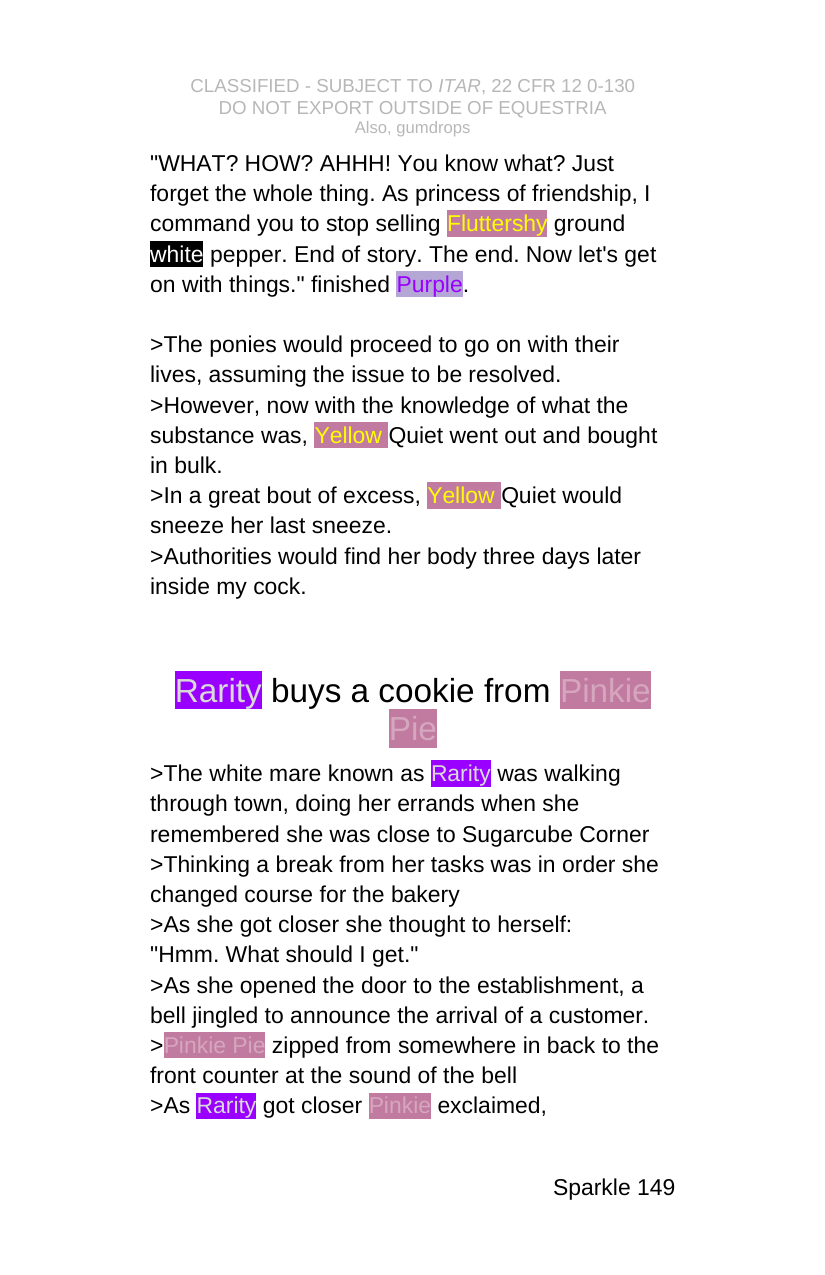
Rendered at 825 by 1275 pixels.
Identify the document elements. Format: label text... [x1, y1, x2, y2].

text >However, now with the knowledge of what the substance was, Yellow Quiet went out and bought in bulk. [150, 392, 675, 478]
text >The white mare known as Rarity was walking through town, doing her errands when she remembered she was close to Sugarcube Corner [150, 760, 675, 847]
text >Authorities would find her body three days later inside my cock. [150, 543, 675, 599]
text >As she got closer she thought to herself: [150, 911, 675, 938]
subtitle Rarity buys a cookie from Pinkie Pie [150, 671, 675, 748]
text >As she opened the door to the establishment, a bell jingled to announce the arrival of a customer. [150, 972, 675, 1028]
text "WHAT? HOW? AHHH! You know what? Just forget the whole thing. As princess of friendship, I command you to stop selling Fluttershy ground white pepper. End of story. The end. Now let's get on with things." finished Purple. [150, 150, 675, 297]
text >Thinking a break from her tasks was in order she changed course for the bakery [150, 851, 675, 907]
text >In a great bout of excess, Yellow Quiet would sneeze her last sneeze. [150, 482, 675, 539]
text >Pinkie Pie zipped from somewhere in back to the front counter at the sound of the bell [150, 1032, 675, 1089]
text "Hmm. What should I get." [150, 941, 675, 968]
text >The ponies would proceed to go on with their lives, assuming the issue to be resolved. [150, 331, 675, 388]
text >As Rarity got closer Pinkie exclaimed, [150, 1092, 675, 1119]
